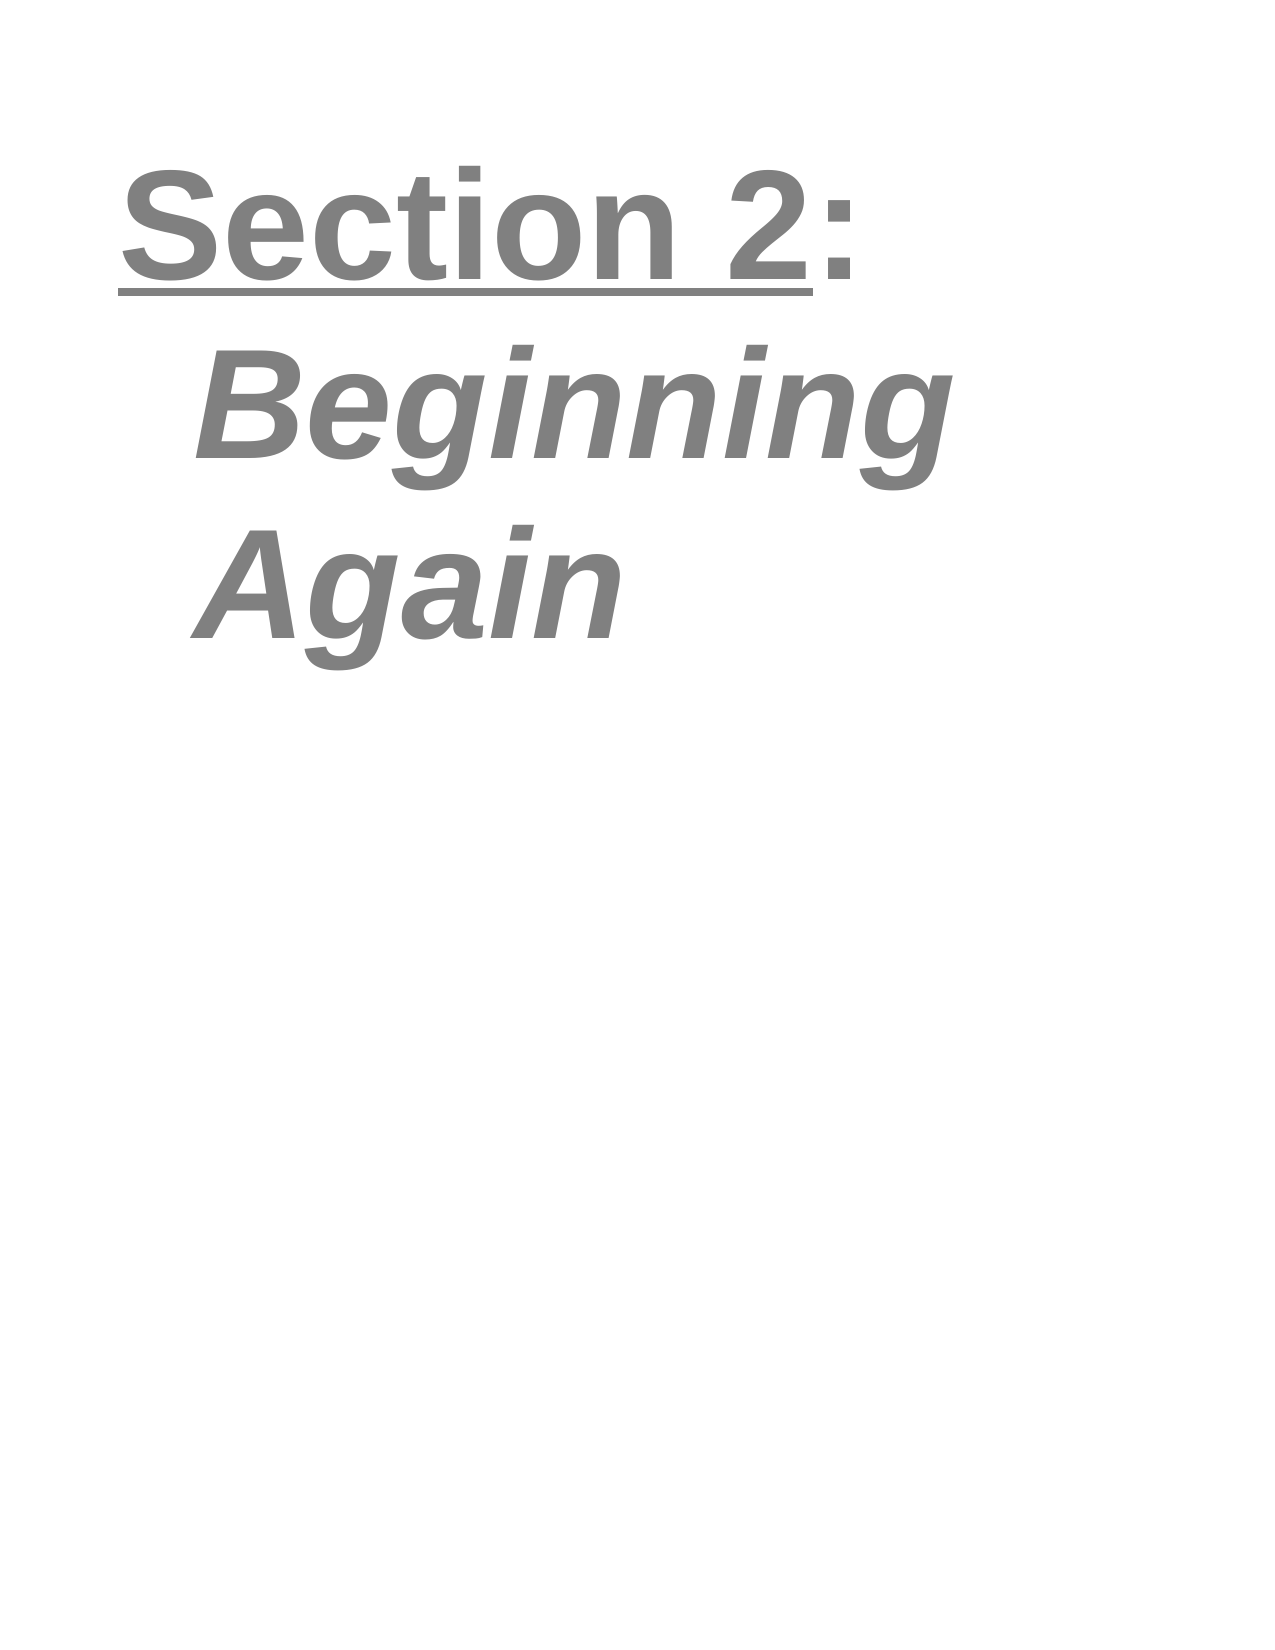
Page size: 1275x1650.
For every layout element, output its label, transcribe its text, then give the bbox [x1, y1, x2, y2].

subtitle Section 2: Beginning Again [118, 133, 1157, 672]
